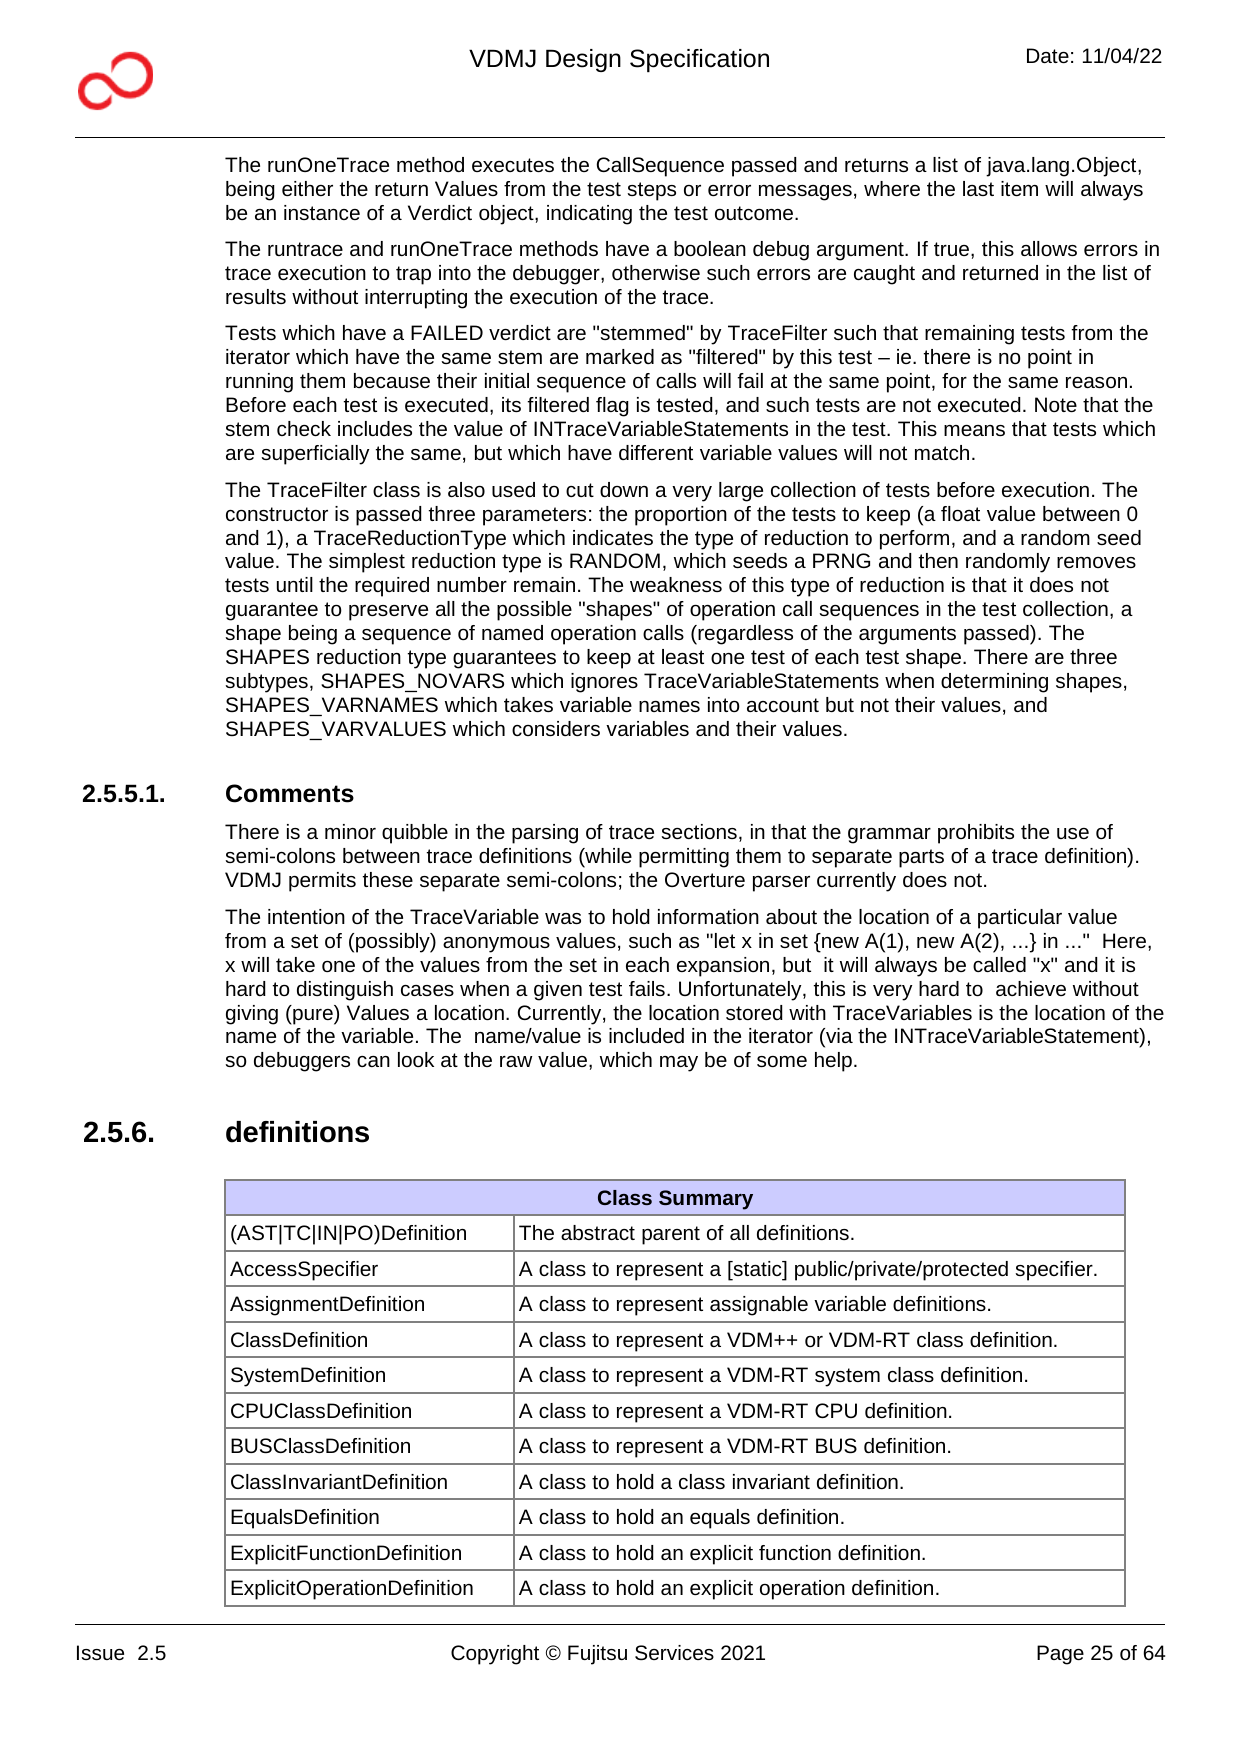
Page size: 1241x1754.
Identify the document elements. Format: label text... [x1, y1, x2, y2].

table_cell AccessSpecifier [226, 1252, 513, 1285]
table_cell A class to represent a [static] public/private/protected specifier. [515, 1252, 1124, 1285]
table_cell A class to represent a VDM-RT BUS definition. [515, 1429, 1124, 1463]
text The runOneTrace method executes the CallSequence passed and returns a list of java.lang.Object, being either the return Values from the test steps or error messages, where the last item will always be an instance of a Verdict object, indicating the test outcome. [225, 153, 1165, 225]
table_header Class Summary [226, 1181, 1124, 1214]
text Tests which have a FAILED verdict are "stemmed" by TraceFilter such that remaining tests from the iterator which have the same stem are marked as "filtered" by this test – ie. there is no point in running them because their initial sequence of calls will fail at the same point, for the same reason. Before each test is executed, its filtered flag is tested, and such tests are not executed. Note that the stem check includes the value of INTraceVariableStatements in the test. This means that tests which are superficially the same, but which have different variable values will not match. [225, 322, 1165, 465]
table_cell A class to represent a VDM++ or VDM-RT class definition. [515, 1323, 1124, 1356]
table_cell ExplicitOperationDefinition [226, 1571, 513, 1605]
table_cell CPUClassDefinition [226, 1394, 513, 1427]
text The TraceFilter class is also used to cut down a very large collection of tests before execution. The constructor is passed three parameters: the proportion of the tests to keep (a float value between 0 and 1), a TraceReductionType which indicates the type of reduction to perform, and a random seed value. The simplest reduction type is RANDOM, which seeds a PRNG and then randomly removes tests until the required number remain. The weakness of this type of reduction is that it does not guarantee to preserve all the possible "shapes" of operation call sequences in the test collection, a shape being a sequence of named operation calls (regardless of the arguments passed). The SHAPES reduction type guarantees to keep at least one test of each test shape. There are three subtypes, SHAPES_NOVARS which ignores TraceVariableStatements when determining shapes, SHAPES_VARNAMES which takes variable names into account but not their values, and SHAPES_VARVALUES which considers variables and their values. [225, 478, 1165, 741]
table_cell ClassInvariantDefinition [226, 1465, 513, 1498]
table_cell A class to hold an equals definition. [515, 1500, 1124, 1534]
table_cell SystemDefinition [226, 1358, 513, 1392]
subtitle Comments [75, 779, 1165, 808]
table_cell (AST|TC|IN|PO)Definition [226, 1216, 513, 1250]
table_cell ExplicitFunctionDefinition [226, 1536, 513, 1569]
text The intention of the TraceVariable was to hold information about the location of a particular value from a set of (possibly) anonymous values, such as "let x in set {new A(1), new A(2), ...} in ..." Here, x will take one of the values from the set in each expansion, but it will always be called "x" and it is hard to distinguish cases when a given test fails. Unfortunately, this is very hard to achieve without giving (pure) Values a location. Currently, the location stored with TraceVariables is the location of the name of the variable. The name/value is included in the iterator (via the INTraceVariableStatement), so debuggers can look at the raw value, which may be of some help. [225, 905, 1165, 1073]
table_cell AssignmentDefinition [226, 1287, 513, 1321]
table_cell A class to represent assignable variable definitions. [515, 1287, 1124, 1321]
table_cell A class to hold an explicit function definition. [515, 1536, 1124, 1569]
table_cell The abstract parent of all definitions. [515, 1216, 1124, 1250]
text The runtrace and runOneTrace methods have a boolean debug argument. If true, this allows errors in trace execution to trap into the debugger, otherwise such errors are caught and returned in the list of results without interrupting the execution of the trace. [225, 237, 1165, 309]
table_cell A class to represent a VDM-RT CPU definition. [515, 1394, 1124, 1427]
table_cell EqualsDefinition [226, 1500, 513, 1534]
table_cell BUSClassDefinition [226, 1429, 513, 1463]
text There is a minor quibble in the parsing of trace sections, in that the grammar prohibits the use of semi-colons between trace definitions (while permitting them to separate parts of a trace definition). VDMJ permits these separate semi-colons; the Overture parser currently does not. [225, 821, 1165, 892]
subtitle definitions [75, 1115, 1165, 1149]
picture [78, 44, 153, 120]
table_cell ClassDefinition [226, 1323, 513, 1356]
table_cell A class to hold an explicit operation definition. [515, 1571, 1124, 1605]
table_cell A class to represent a VDM-RT system class definition. [515, 1358, 1124, 1392]
table_cell A class to hold a class invariant definition. [515, 1465, 1124, 1498]
